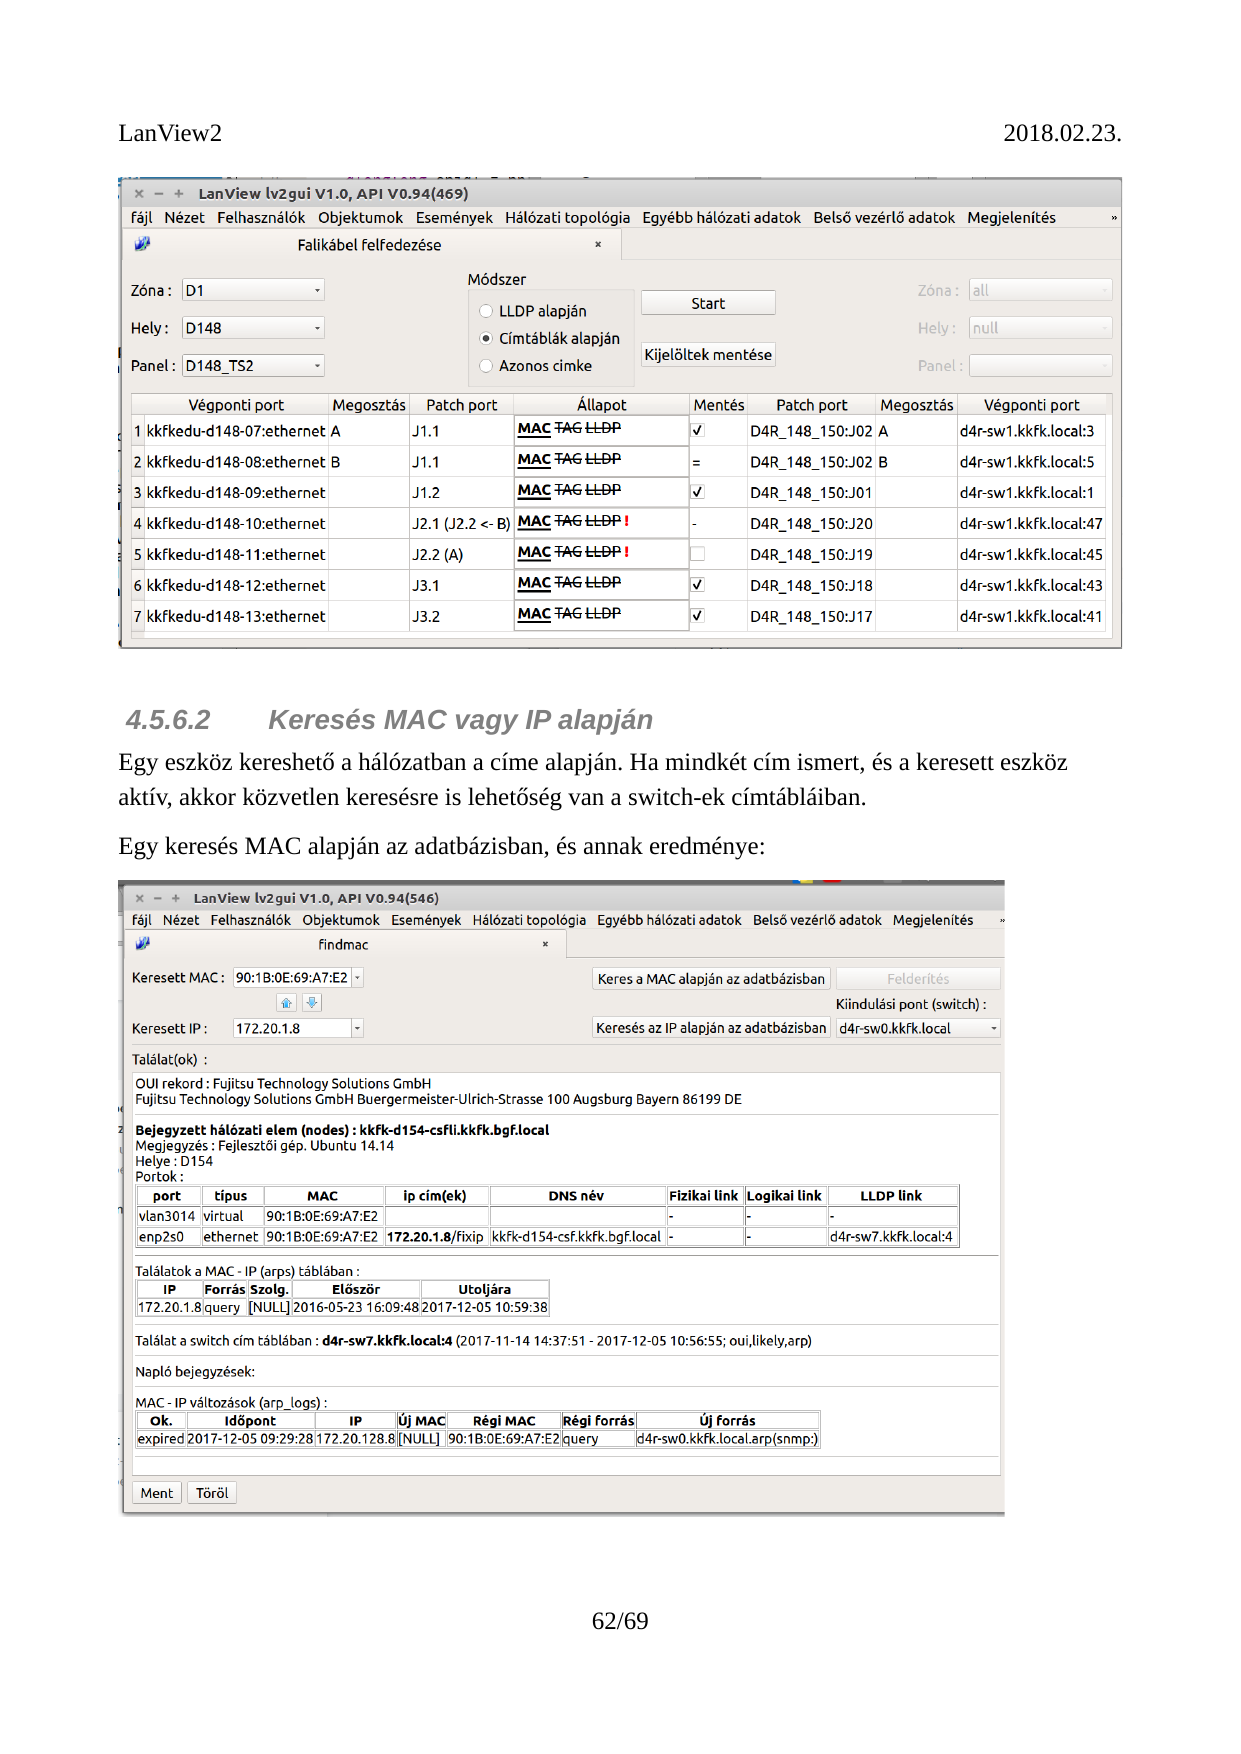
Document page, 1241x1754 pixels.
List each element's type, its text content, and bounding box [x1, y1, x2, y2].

text Egy eszköz kereshető a hálózatban a címe alapján. Ha mindkét cím ismert, és a keresett eszköz aktív, akkor közvetlen keresésre is lehetőség van a switch-ek címtábláiban. [118, 747, 1122, 811]
subtitle Keresés MAC vagy IP alapján [118, 703, 1122, 735]
text Egy keresés MAC alapján az adatbázisban, és annak eredménye: [118, 831, 1122, 860]
picture [118, 177, 1123, 649]
picture [118, 880, 1005, 1517]
